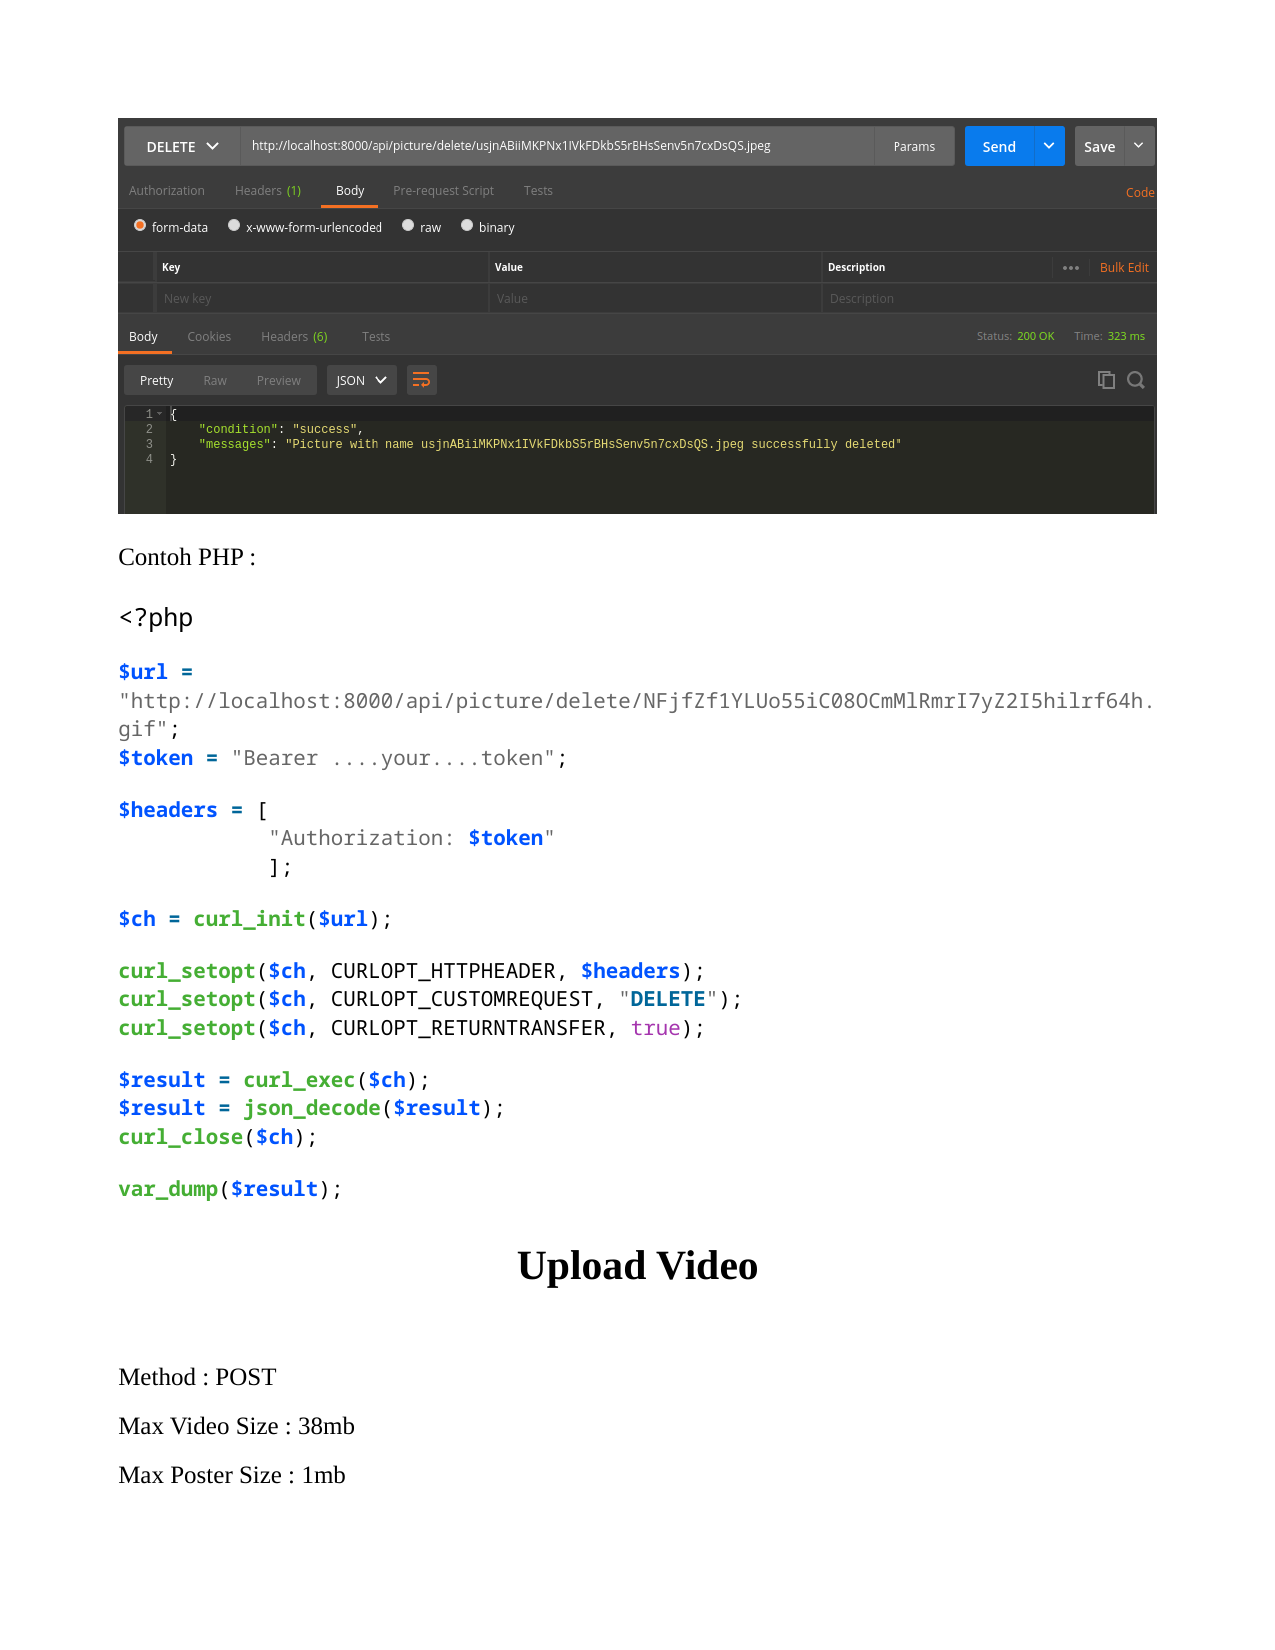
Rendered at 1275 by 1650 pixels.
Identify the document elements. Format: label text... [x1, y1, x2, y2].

text curl_close($ch); [118, 1122, 1157, 1150]
text $ch = curl_init($url); [118, 904, 1157, 932]
text var_dump($result); [118, 1174, 1157, 1202]
text $headers = [ [118, 795, 1157, 823]
text "Authorization: $token" [118, 823, 1157, 852]
text Max Video Size : 38mb [118, 1411, 1157, 1440]
text curl_setopt($ch, CURLOPT_RETURNTRANSFER, true); [118, 1013, 1157, 1041]
text ]; [118, 852, 1157, 880]
text curl_setopt($ch, CURLOPT_CUSTOMREQUEST, "DELETE"); [118, 984, 1157, 1013]
picture [118, 118, 1157, 514]
text <?php [118, 600, 1157, 634]
text $token = "Bearer ....your....token"; [118, 743, 1157, 771]
text Contoh PHP : [118, 542, 1157, 571]
text $url = "http://localhost:8000/api/picture/delete/NFjfZf1YLUo55iC08OCmMlRmrI7yZ2I5hilrf64h.gif"; [118, 657, 1157, 743]
text Method : POST [118, 1362, 1157, 1391]
text Max Poster Size : 1mb [118, 1460, 1157, 1489]
text $result = json_decode($result); [118, 1093, 1157, 1122]
text $result = curl_exec($ch); [118, 1065, 1157, 1093]
text curl_setopt($ch, CURLOPT_HTTPHEADER, $headers); [118, 956, 1157, 984]
text Upload Video [118, 1202, 1157, 1289]
